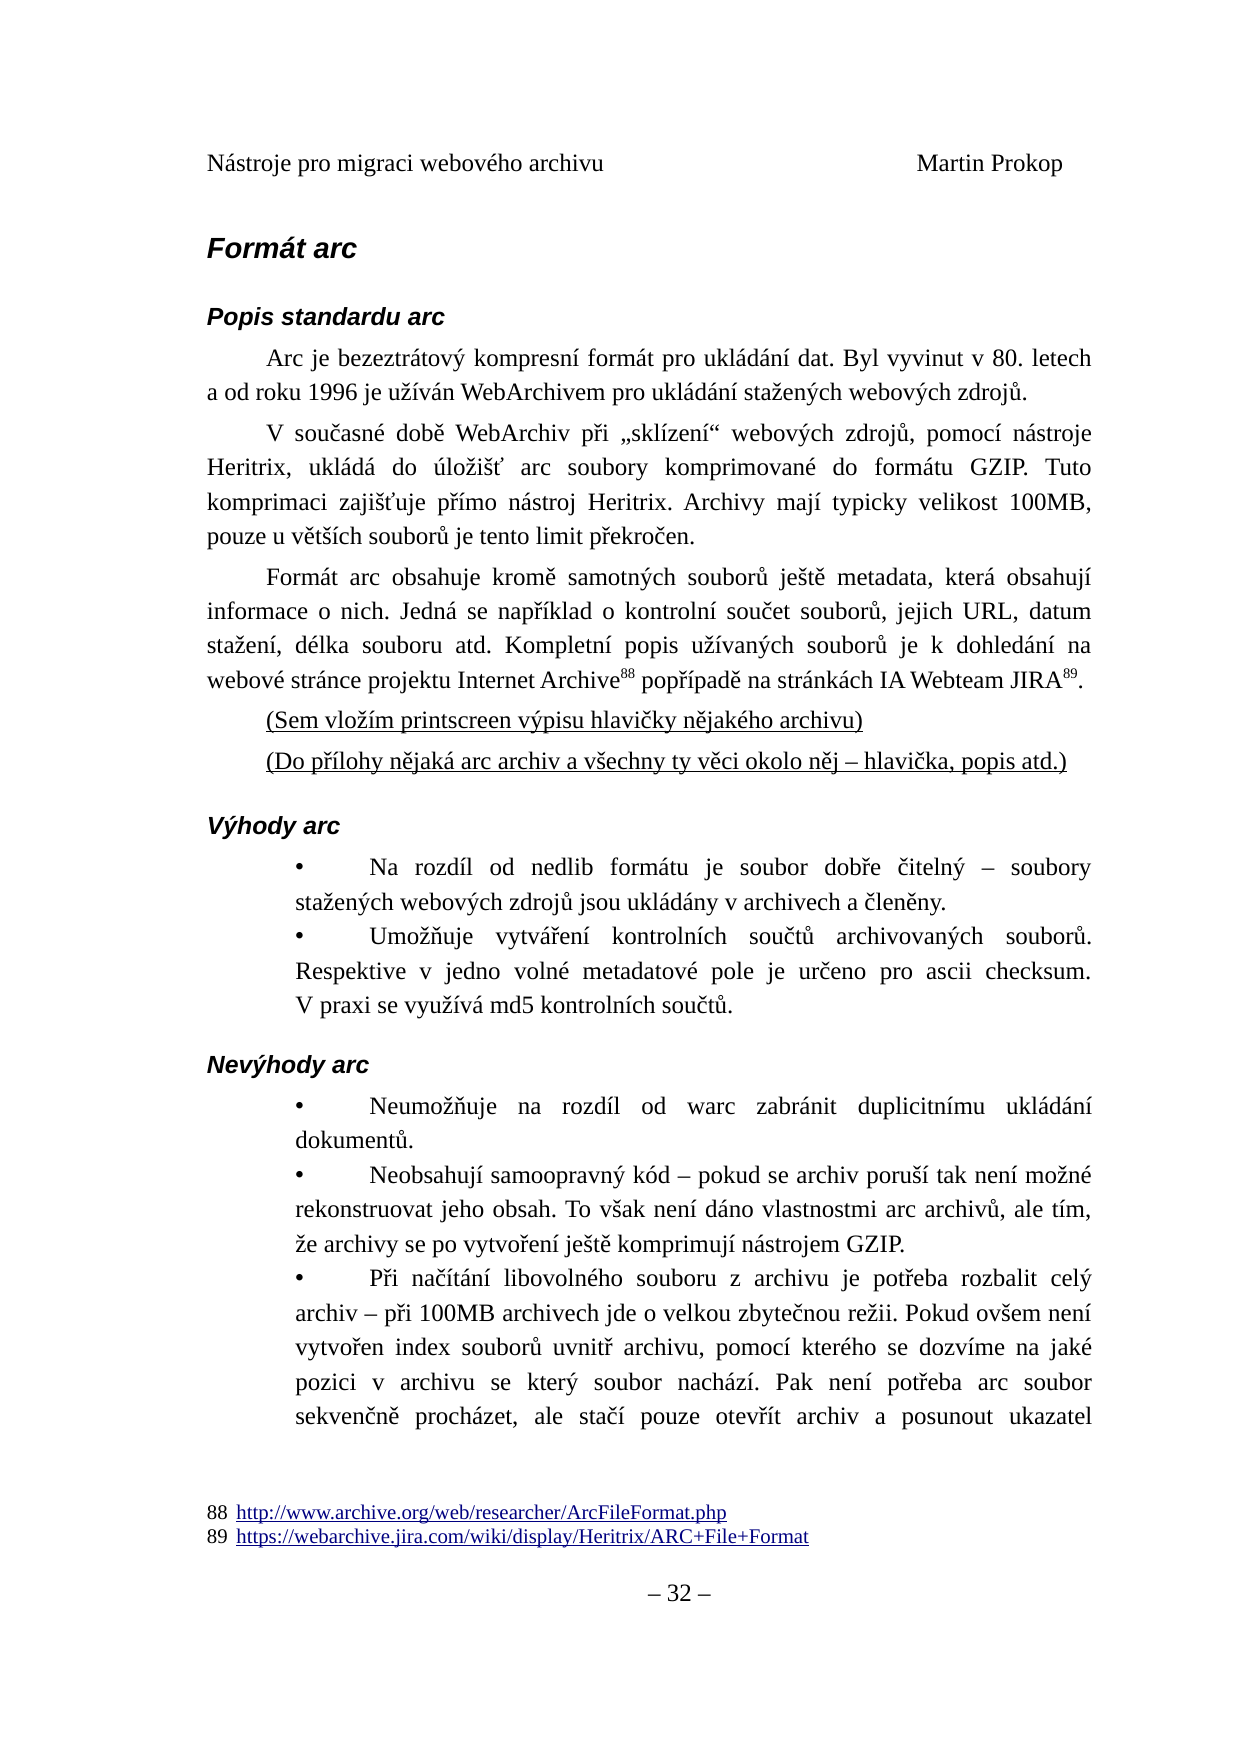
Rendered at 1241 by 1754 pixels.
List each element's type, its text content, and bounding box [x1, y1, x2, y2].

text (Sem vložím printscreen výpisu hlavičky nějakého archivu) [207, 706, 1093, 734]
text V současné době WebArchiv při „sklízení“ webových zdrojů, pomocí nástroje Heritrix, ukládá do úložišť arc soubory komprimované do formátu GZIP. Tuto komprimaci zajišťuje přímo nástroj Heritrix. Archivy mají typicky velikost 100MB, pouze u větších souborů je tento limit překročen. [207, 418, 1093, 550]
list Umožňuje vytváření kontrolních součtů archivovaných souborů. Respektive v jedno volné metadatové pole je určeno pro ascii checksum. V praxi se využívá md5 kontrolních součtů. [295, 921, 1093, 1019]
subtitle Popis standardu arc [207, 302, 1093, 330]
text Formát arc obsahuje kromě samotných souborů ještě metadata, která obsahují informace o nich. Jedná se například o kontrolní součet souborů, jejich URL, datum stažení, délka souboru atd. Kompletní popis užívaných souborů je k dohledání na webové stránce projektu Internet Archive popřípadě na stránkách IA Webteam JIRA. [207, 562, 1093, 694]
list Na rozdíl od nedlib formátu je soubor dobře čitelný – soubory stažených webových zdrojů jsou ukládány v archivech a členěny. [295, 852, 1093, 916]
subtitle Nevýhody arc [207, 1050, 1093, 1078]
subtitle Formát arc [207, 231, 1093, 264]
text https://webarchive.jira.com/wiki/display/Heritrix/ARC+File+Format [207, 1524, 1093, 1548]
text (Do přílohy nějaká arc archiv a všechny ty věci okolo něj – hlavička, popis atd.) [207, 746, 1093, 775]
text Arc je bezeztrátový kompresní formát pro ukládání dat. Byl vyvinut v 80. letech a od roku 1996 je užíván WebArchivem pro ukládání stažených webových zdrojů. [207, 343, 1093, 406]
list Neobsahují samoopravný kód – pokud se archiv poruší tak není možné rekonstruovat jeho obsah. To však není dáno vlastnostmi arc archivů, ale tím, že archivy se po vytvoření ještě komprimují nástrojem GZIP. [295, 1160, 1093, 1257]
list Neumožňuje na rozdíl od warc zabránit duplicitnímu ukládání dokumentů. [295, 1091, 1093, 1154]
text http://www.archive.org/web/researcher/ArcFileFormat.php [207, 1500, 1093, 1524]
subtitle Výhody arc [207, 811, 1093, 840]
list Při načítání libovolného souboru z archivu je potřeba rozbalit celý archiv – při 100MB archivech jde o velkou zbytečnou režii. Pokud ovšem není vytvořen index souborů uvnitř archivu, pomocí kterého se dozvíme na jaké pozici v archivu se který soubor nachází. Pak není potřeba arc soubor sekvenčně procházet, ale stačí pouze otevřít archiv a posunout ukazatel [295, 1263, 1093, 1430]
